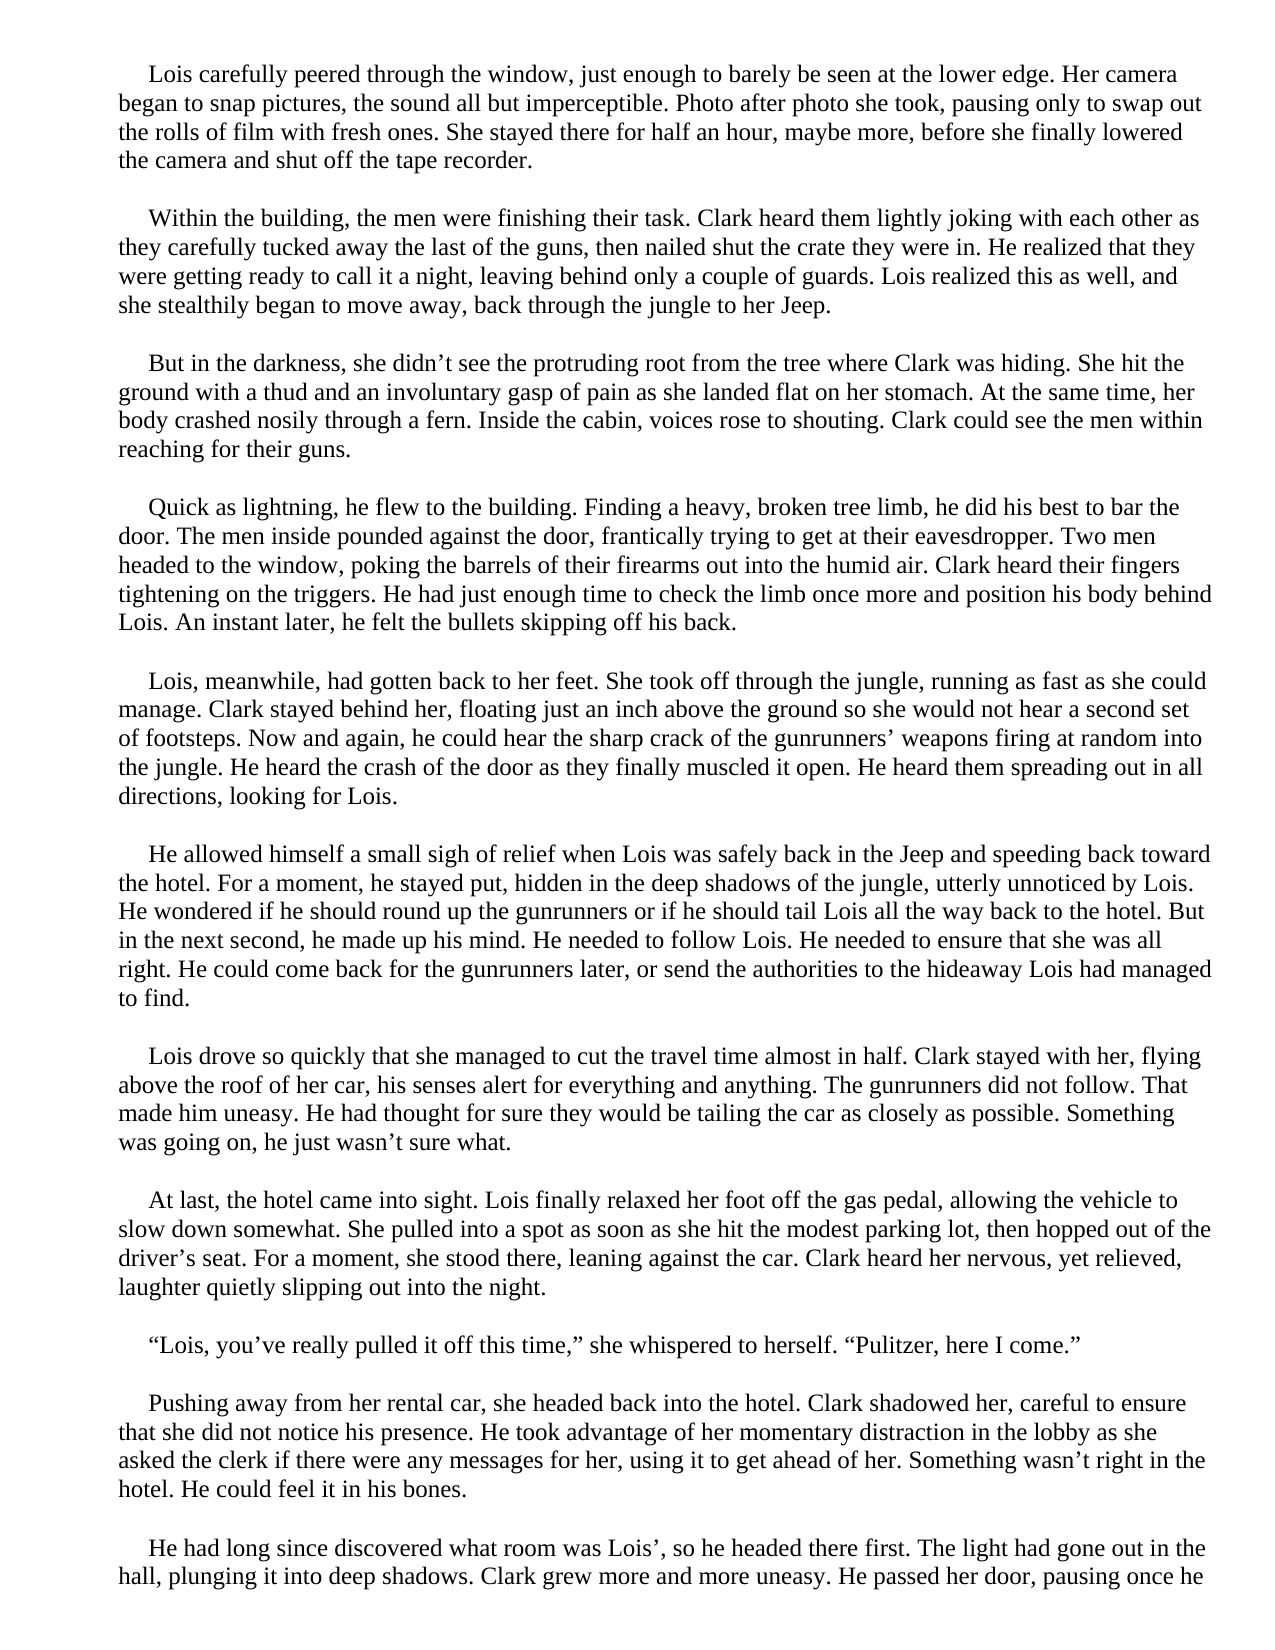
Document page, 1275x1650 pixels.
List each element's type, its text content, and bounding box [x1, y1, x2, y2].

text Pushing away from her rental car, she headed back into the hotel. Clark shadowed her, careful to ensure that she did not notice his presence. He took advantage of her momentary distraction in the lobby as she asked the clerk if there were any messages for her, using it to get ahead of her. Something wasn’t right in the hotel. He could feel it in his bones. [118, 1388, 1216, 1503]
text But in the darkness, she didn’t see the protruding root from the tree where Clark was hiding. She hit the ground with a thud and an involuntary gasp of pain as she landed flat on her stomach. At the same time, her body crashed nosily through a fern. Inside the cabin, voices rose to shouting. Clark could see the men within reaching for their guns. [118, 348, 1216, 463]
text “Lois, you’ve really pulled it off this time,” she whispered to herself. “Pulitzer, here I come.” [118, 1330, 1216, 1359]
text Quick as lightning, he flew to the building. Finding a heavy, broken tree limb, he did his best to bar the door. The men inside pounded against the door, frantically trying to get at their eavesdropper. Two men headed to the window, poking the barrels of their firearms out into the humid air. Clark heard their fingers tightening on the triggers. He had just enough time to check the limb once more and position his body behind Lois. An instant later, he felt the bullets skipping off his back. [118, 492, 1216, 636]
text Lois, meanwhile, had gotten back to her feet. She took off through the jungle, running as fast as she could manage. Clark stayed behind her, floating just an inch above the ground so she would not hear a second set of footsteps. Now and again, he could hear the sharp crack of the gunrunners’ weapons firing at random into the jungle. He heard the crash of the door as they finally muscled it open. He heard them spreading out in all directions, looking for Lois. [118, 666, 1216, 809]
text Lois drove so quickly that she managed to cut the travel time almost in half. Clark stayed with her, flying above the roof of her car, his senses alert for everything and anything. The gunrunners did not follow. That made him uneasy. He had thought for sure they would be tailing the car as closely as possible. Something was going on, he just wasn’t sure what. [118, 1041, 1216, 1156]
text Within the building, the men were finishing their task. Clark heard them lightly joking with each other as they carefully tucked away the last of the guns, then nailed shut the crate they were in. He realized that they were getting ready to call it a night, leaving behind only a couple of guards. Lois realized this as well, and she stealthily began to move away, back through the jungle to her Jeep. [118, 203, 1216, 318]
text He had long since discovered what room was Lois’, so he headed there first. The light had gone out in the hall, plunging it into deep shadows. Clark grew more and more uneasy. He passed her door, pausing once he [118, 1533, 1216, 1590]
text At last, the hotel came into sight. Lois finally relaxed her foot off the gas pedal, allowing the vehicle to slow down somewhat. She pulled into a spot as soon as she hit the modest parking lot, then hopped out of the driver’s seat. For a moment, she stood there, leaning against the car. Clark heard her nervous, yet relieved, laughter quietly slipping out into the night. [118, 1185, 1216, 1300]
text He allowed himself a small sigh of relief when Lois was safely back in the Jeep and speeding back toward the hotel. For a moment, he stayed put, hidden in the deep shadows of the jungle, utterly unnoticed by Lois. He wondered if he should round up the gunrunners or if he should tail Lois all the way back to the hotel. But in the next second, he made up his mind. He needed to follow Lois. He needed to ensure that she was all right. He could come back for the gunrunners later, or send the authorities to the hideaway Lois had managed to find. [118, 839, 1216, 1011]
text Lois carefully peered through the window, just enough to barely be seen at the lower edge. Her camera began to snap pictures, the sound all but imperceptible. Photo after photo she took, pausing only to swap out the rolls of film with fresh ones. She stayed there for half an hour, maybe more, before she finally lowered the camera and shut off the tape recorder. [118, 59, 1216, 174]
